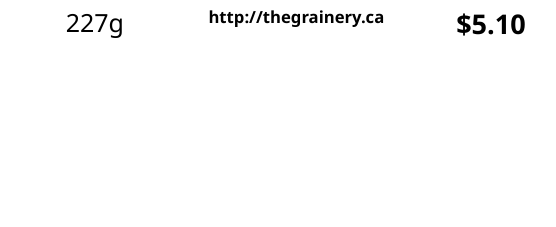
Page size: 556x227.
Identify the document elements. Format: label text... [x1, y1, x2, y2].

table_header $5.10 [427, 0, 555, 48]
table_header http://thegrainery.ca [166, 0, 427, 48]
table_header 227g [24, 0, 166, 48]
